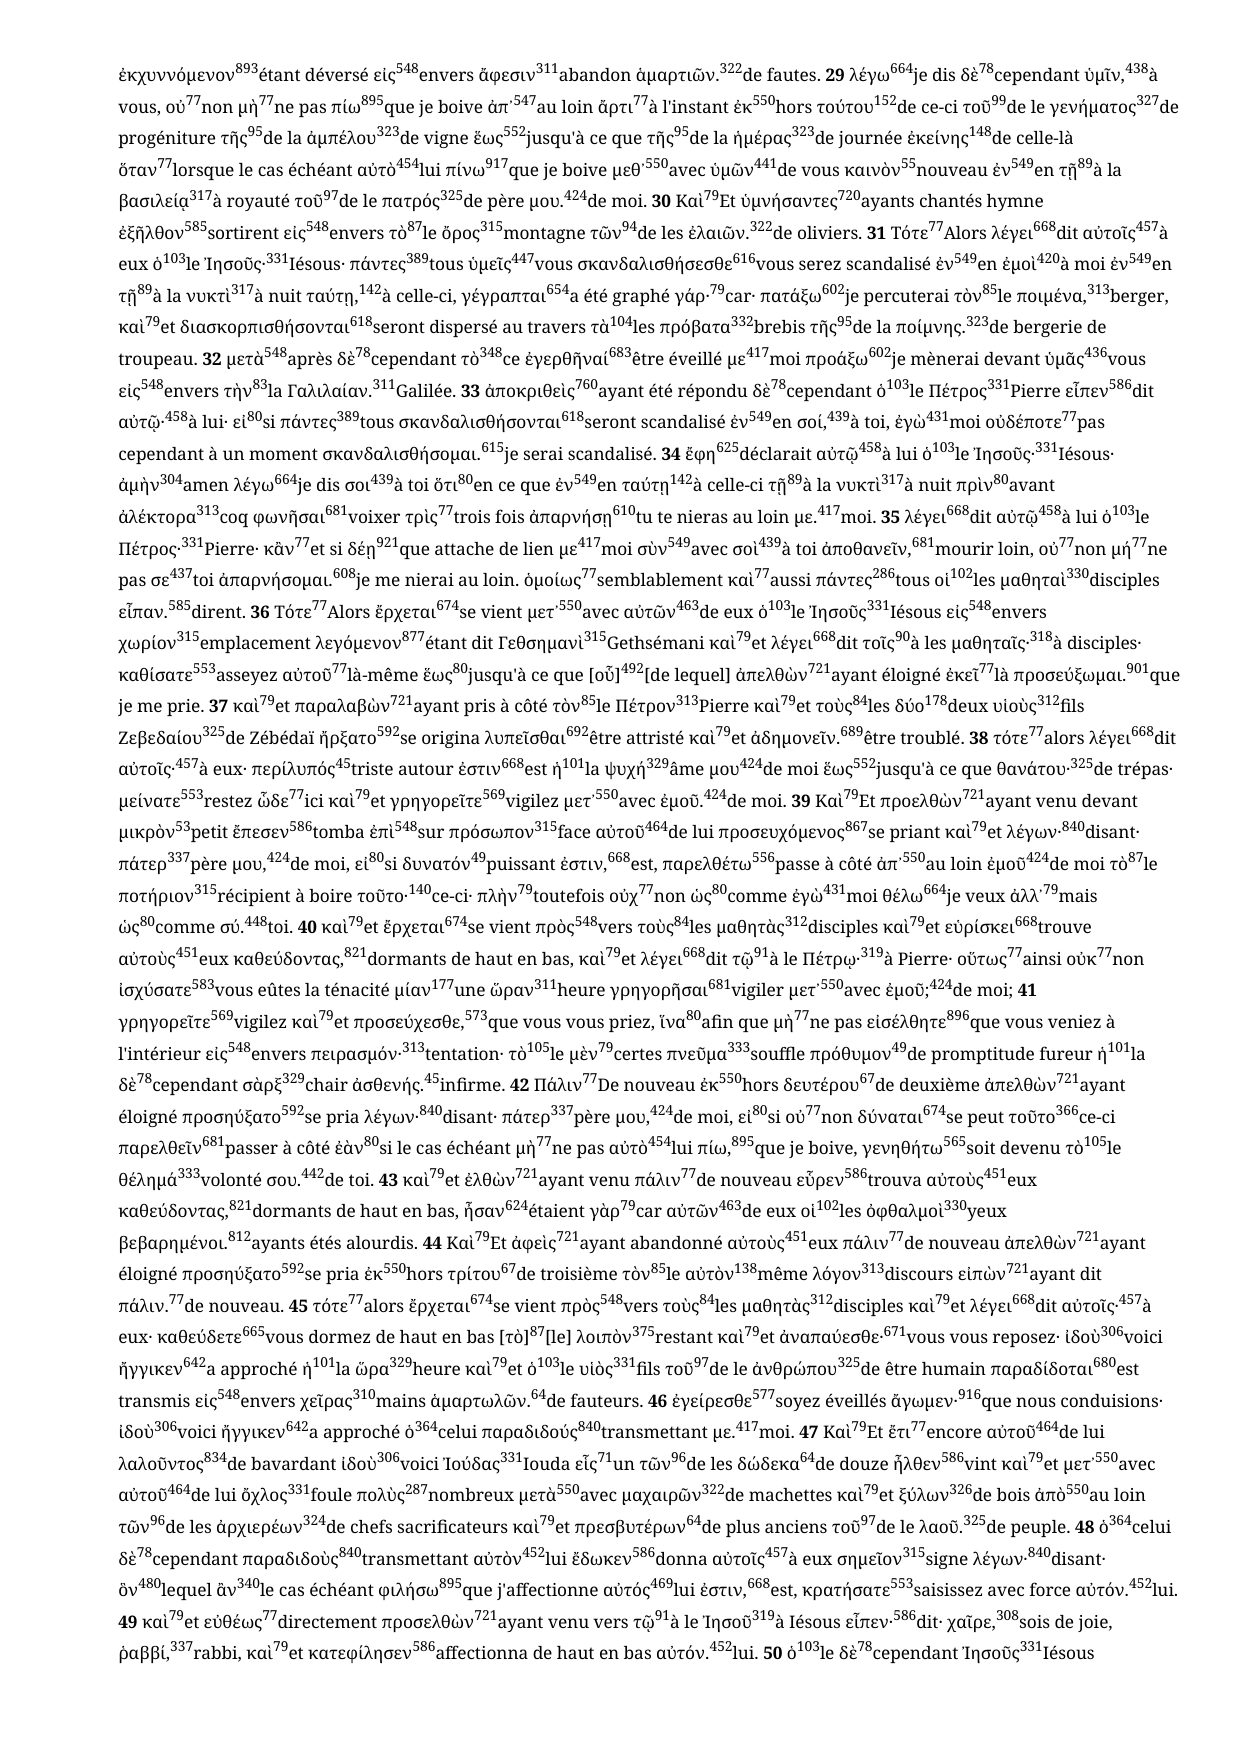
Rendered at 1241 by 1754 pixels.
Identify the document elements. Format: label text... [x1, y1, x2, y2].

text 1 Καὶ79Et ἐγένετο592se devint ὅτε80lorsque ἐτέλεσεν586acheva ὁ103le Ἰησοῦς331Iésous πάντας268tous τοὺς84les λόγους312discours τούτους,137ceux-ci, εἶπεν586dit τοῖς90à les μαθηταῖς318à disciples αὐτοῦ·464de lui· 2 οἴδατε639vous avez su ὅτι80en ce que μετὰ548après δύο176deux ἡμέρας310journées τὸ105le πάσχα333pâque γίνεται,674se devient, καὶ79et ὁ103le υἱὸς331fils τοῦ97de le ἀνθρώπου325de être humain παραδίδοται680est transmis εἰς548envers τὸ348ce σταυρωθῆναι.683être crucifié. 3 Τότε77Alors συνήχθησαν599furent mené ensemble οἱ102les ἀρχιερεῖς330chefs sacrificateurs καὶ79et οἱ102les πρεσβύτεροι70plus anciens τοῦ97de le λαοῦ325de peuple εἰς548envers τὴν83la αὐλὴν311cour τοῦ97de le ἀρχιερέως325de chef sacrificateur τοῦ492de celui λεγομένου885de étant dit Καϊάφα325de Kaiapha 4 καὶ79et συνεβουλεύσαντο591se délibérèrent ensemble ἵνα80afin que τὸν85le Ἰησοῦν313Iésous δόλῳ319à fraude κρατήσωσιν898que saisissent avec force καὶ79et ἀποκτείνωσιν·898que tuent catégoriquement· 5 ἔλεγον624disaient δέ·78cependant· μὴ77ne pas ἐν549en τῇ89à la ἑορτῇ,317à fête, ἵνα80afin que μὴ77ne pas θόρυβος331tumulte γένηται905que se devienne ἐν549en τῷ91à le λαῷ.319à peuple. 6 Τοῦ97de Le δὲ78cependant Ἰησοῦ325de Iésous γενομένου734de se ayant devenu ἐν549en Βηθανίᾳ317à Béthanie ἐν549en οἰκίᾳ317à maison d'habitation Σίμωνος325de Simon τοῦ97de le λεπροῦ,16de lépreux, 7 προσῆλθεν586vint vers αὐτῷ458à lui γυνὴ329femme ἔχουσα838ayante ἀλάβαστρον315alabastre μύρου327de onguent βαρυτίμου18de lourd de valeur καὶ79et κατέχεεν586versa de haut en bas ἐπὶ550sur τῆς95de la κεφαλῆς323de tête αὐτοῦ464de lui ἀνακειμένου.861de se couchant de bas en haut. 8 ἰδόντες720ayants vus δὲ78cependant οἱ102les μαθηταὶ330disciples ἠγανάκτησαν585irritèrent beaucoup λέγοντες·839disants· εἰς548envers τί399quel ἡ101la ἀπώλεια329perte complète αὕτη;154celle-ci; 9 ἐδύνατο631se pouvait γὰρ79car τοῦτο366ce-ci πραθῆναι683être vendu πολλοῦ386de nombreux καὶ79et δοθῆναι683être donné πτωχοῖς.58à pauvres. 10 Γνοὺς721Ayant connu δὲ78cependant ὁ103le Ἰησοῦς331Iésous εἶπεν586dit αὐτοῖς·457à eux· τί399quel κόπους312frappements παρέχετε665vous fournissez τῇ89à la γυναικί;317à femme; ἔργον315travail γὰρ79car καλὸν6beau ἠργάσατο592se mit au travail εἰς548envers ἐμέ·417moi· 11 πάντοτε77en tout moment γὰρ79car τοὺς84les πτωχοὺς52pauvres ἔχετε665vous avez μεθ᾽550avec ἑαυτῶν,521de vous-mêmes, ἐμὲ417moi δὲ78cependant οὐ77non πάντοτε77en tout moment ἔχετε·665vous avez· 12 βαλοῦσα719ayante jetée γὰρ79car αὕτη362celle-ci τὸ87le μύρον315onguent τοῦτο140ce-ci ἐπὶ550sur τοῦ99de le σώματός327de corps μου424de moi πρὸς548vers τὸ348ce ἐνταφιάσαι681enterrer με417moi ἐποίησεν.586fit. 13 ἀμὴν304amen λέγω664je dis ὑμῖν,438à vous, ὅπου80là où ἐὰν340si le cas échéant κηρυχθῇ911que soit annoncé τὸ105le εὐαγγέλιον333évangile τοῦτο158ce-ci ἐν549en ὅλῳ275à tout entier τῷ91à le κόσμῳ,319à monde, λαληθήσεται619sera bavardé καὶ77aussi ὃ482lequel ἐποίησεν586fit αὕτη362celle-ci εἰς548envers μνημόσυνον315souvenance αὐτῆς.462de elle. 14 Τότε77Alors πορευθεὶς760ayant été allé εἷς71un τῶν96de les δώδεκα,64de douze, ὁ498celui λεγόμενος891étant dit Ἰούδας331Iouda Ἰσκαριώτης,331Iskariote, πρὸς548vers τοὺς84les ἀρχιερεῖς312chefs sacrificateurs 15 εἶπεν·586dit· τί399quel θέλετέ665vous voulez μοι420à moi δοῦναι,681donner, κἀγὼ431et moi ὑμῖν438à vous παραδώσω602je transmettrai αὐτόν;452lui; οἱ468ceux δὲ78cependant ἔστησαν585dressèrent αὐτῷ458à lui τριάκοντα180trente ἀργύρια.314objets d'argents. 16 καὶ79et ἀπὸ547au loin τότε77alors ἐζήτει625cherchait εὐκαιρίαν311moment de bien ἵνα80afin que αὐτὸν452lui παραδῷ.899que transmette. 17 Τῇ89à La δὲ78cependant πρώτῃ57à première τῶν98de les ἀζύμων66de sans levains προσῆλθον585vinrent vers οἱ102les μαθηταὶ330disciples τῷ91à le Ἰησοῦ319à Iésous λέγοντες·839disants· ποῦ77où? θέλεις666tu veux ἑτοιμάσωμέν894que nous préparions σοι439à toi φαγεῖν681manger τὸ87le πάσχα;315pâque; 18 ὁ469celui δὲ78cependant εἶπεν·586dit· ὑπάγετε569dirigez en arrière εἰς548envers τὴν83la πόλιν311cité πρὸς548vers τὸν85le δεῖνα373un tel καὶ79et εἴπατε553dites αὐτῷ·458à lui· ὁ103le διδάσκαλος331enseignant λέγει·668dit· ὁ103le καιρός331moment μου424de moi ἐγγύς77proche ἐστιν,668est, πρὸς548vers σὲ437toi ποιῶ664je fais τὸ87le πάσχα315pâque μετὰ550avec τῶν96de les μαθητῶν324de disciples μου.424de moi. 19 καὶ79et ἐποίησαν585firent οἱ102les μαθηταὶ330disciples ὡς80comme συνέταξεν586ordonnança avec αὐτοῖς457à eux ὁ103le Ἰησοῦς331Iésous καὶ79et ἡτοίμασαν585préparèrent τὸ87le πάσχα.315pâque. 20 Ὀψίας63de Tardive δὲ78cependant γενομένης732de se ayante devenue ἀνέκειτο631se couchait de bas en haut μετὰ550avec τῶν96de les δώδεκα.64de douze. 21 καὶ79et ἐσθιόντων833de mangeants αὐτῶν463de eux εἶπεν·586dit· ἀμὴν304amen λέγω664je dis ὑμῖν438à vous ὅτι80en ce que εἷς71un ἐξ550hors ὑμῶν441de vous παραδώσει606transmettra με.417moi. 22 καὶ79et λυπούμενοι890étants attristés σφόδρα77véhémentement ἤρξαντο591se originèrent λέγειν689dire αὐτῷ458à lui εἷς71un ἕκαστος·287chacun· μήτι340ne serait-ce que ἐγώ431moi εἰμι,664je suis, κύριε;337Maître; 23 ὁ469celui δὲ78cependant ἀποκριθεὶς760ayant été répondu εἶπεν·586dit· ὁ364celui ἐμβάψας721ayant trempé dedans μετ᾽550avec ἐμοῦ424de moi τὴν83la χεῖρα311main ἐν549en τῷ93à le τρυβλίῳ321à bol οὗτός364celui-ci με417moi παραδώσει.606transmettra. 24 ὁ103le μὲν79certes υἱὸς331fils τοῦ97de le ἀνθρώπου325de être humain ὑπάγει668dirige en arrière καθὼς77de haut en bas comme γέγραπται654a été graphé περὶ550autour αὐτοῦ,464de lui, οὐαὶ304Ouai δὲ78cependant τῷ91à le ἀνθρώπῳ319à être humain ἐκείνῳ144à celui-là δι᾽550par οὗ492de lequel ὁ103le υἱὸς331fils τοῦ97de le ἀνθρώπου325de être humain παραδίδοται·680est transmis· καλὸν49beau ἦν625était αὐτῷ458à lui εἰ80si οὐκ77non ἐγεννήθη600fut engendré ὁ103le ἄνθρωπος331être humain ἐκεῖνος.156celui-là. 25 ἀποκριθεὶς760ayant été répondu δὲ78cependant Ἰούδας331Iouda ὁ498celui παραδιδοὺς840transmettant αὐτὸν452lui εἶπεν·586dit· μήτι340ne serait-ce que ἐγώ431moi εἰμι,664je suis, ῥαββί;337rabbi; λέγει668dit αὐτῷ·458à lui· σὺ448toi εἶπας.584tu dis. 26 Ἐσθιόντων833de Mangeants δὲ78cependant αὐτῶν463de eux λαβὼν721ayant pris ὁ103le Ἰησοῦς331Iésous ἄρτον313pain καὶ79et εὐλογήσας721ayant élogié ἔκλασεν586cassa καὶ79et δοὺς721ayant donné τοῖς90à les μαθηταῖς318à disciples εἶπεν·586dit· λάβετε553prenez φάγετε,553mangez, τοῦτό366ce-ci ἐστιν668est τὸ105le σῶμά333corps μου.424de moi. 27 καὶ79et λαβὼν721ayant pris ποτήριον315récipient à boire καὶ79et εὐχαριστήσας721ayant rendu grâce ἔδωκεν586donna αὐτοῖς457à eux λέγων·840disant· πίετε553buvez ἐξ550hors αὐτοῦ466de lui πάντες,389tous, 28 τοῦτο366ce-ci γάρ79car ἐστιν668est τὸ105le αἷμά333sang μου424de moi τῆς95de la διαθήκης323de disposition τὸ366ce περὶ550autour πολλῶν383de nombreux ἐκχυννόμενον893étant déversé εἰς548envers ἄφεσιν311abandon ἁμαρτιῶν.322de fautes. 29 λέγω664je dis δὲ78cependant ὑμῖν,438à vous, οὐ77non μὴ77ne pas πίω895que je boive ἀπ᾽547au loin ἄρτι77à l'instant ἐκ550hors τούτου152de ce-ci τοῦ99de le γενήματος327de progéniture τῆς95de la ἀμπέλου323de vigne ἕως552jusqu'à ce que τῆς95de la ἡμέρας323de journée ἐκείνης148de celle-là ὅταν77lorsque le cas échéant αὐτὸ454lui πίνω917que je boive μεθ᾽550avec ὑμῶν441de vous καινὸν55nouveau ἐν549en τῇ89à la βασιλείᾳ317à royauté τοῦ97de le πατρός325de père μου.424de moi. 30 Καὶ79Et ὑμνήσαντες720ayants chantés hymne ἐξῆλθον585sortirent εἰς548envers τὸ87le ὄρος315montagne τῶν94de les ἐλαιῶν.322de oliviers. 31 Τότε77Alors λέγει668dit αὐτοῖς457à eux ὁ103le Ἰησοῦς·331Iésous· πάντες389tous ὑμεῖς447vous σκανδαλισθήσεσθε616vous serez scandalisé ἐν549en ἐμοὶ420à moi ἐν549en τῇ89à la νυκτὶ317à nuit ταύτῃ,142à celle-ci, γέγραπται654a été graphé γάρ·79car· πατάξω602je percuterai τὸν85le ποιμένα,313berger, καὶ79et διασκορπισθήσονται618seront dispersé au travers τὰ104les πρόβατα332brebis τῆς95de la ποίμνης.323de bergerie de troupeau. 32 μετὰ548après δὲ78cependant τὸ348ce ἐγερθῆναί683être éveillé με417moi προάξω602je mènerai devant ὑμᾶς436vous εἰς548envers τὴν83la Γαλιλαίαν.311Galilée. 33 ἀποκριθεὶς760ayant été répondu δὲ78cependant ὁ103le Πέτρος331Pierre εἶπεν586dit αὐτῷ·458à lui· εἰ80si πάντες389tous σκανδαλισθήσονται618seront scandalisé ἐν549en σοί,439à toi, ἐγὼ431moi οὐδέποτε77pas cependant à un moment σκανδαλισθήσομαι.615je serai scandalisé. 34 ἔφη625déclarait αὐτῷ458à lui ὁ103le Ἰησοῦς·331Iésous· ἀμὴν304amen λέγω664je dis σοι439à toi ὅτι80en ce que ἐν549en ταύτῃ142à celle-ci τῇ89à la νυκτὶ317à nuit πρὶν80avant ἀλέκτορα313coq φωνῆσαι681voixer τρὶς77trois fois ἀπαρνήσῃ610tu te nieras au loin με.417moi. 35 λέγει668dit αὐτῷ458à lui ὁ103le Πέτρος·331Pierre· κἂν77et si δέῃ921que attache de lien με417moi σὺν549avec σοὶ439à toi ἀποθανεῖν,681mourir loin, οὐ77non μή77ne pas σε437toi ἀπαρνήσομαι.608je me nierai au loin. ὁμοίως77semblablement καὶ77aussi πάντες286tous οἱ102les μαθηταὶ330disciples εἶπαν.585dirent. 36 Τότε77Alors ἔρχεται674se vient μετ᾽550avec αὐτῶν463de eux ὁ103le Ἰησοῦς331Iésous εἰς548envers χωρίον315emplacement λεγόμενον877étant dit Γεθσημανὶ315Gethsémani καὶ79et λέγει668dit τοῖς90à les μαθηταῖς·318à disciples· καθίσατε553asseyez αὐτοῦ77là-même ἕως80jusqu'à ce que [οὗ]492[de lequel] ἀπελθὼν721ayant éloigné ἐκεῖ77là προσεύξωμαι.901que je me prie. 37 καὶ79et παραλαβὼν721ayant pris à côté τὸν85le Πέτρον313Pierre καὶ79et τοὺς84les δύο178deux υἱοὺς312fils Ζεβεδαίου325de Zébédaï ἤρξατο592se origina λυπεῖσθαι692être attristé καὶ79et ἀδημονεῖν.689être troublé. 38 τότε77alors λέγει668dit αὐτοῖς·457à eux· περίλυπός45triste autour ἐστιν668est ἡ101la ψυχή329âme μου424de moi ἕως552jusqu'à ce que θανάτου·325de trépas· μείνατε553restez ὧδε77ici καὶ79et γρηγορεῖτε569vigilez μετ᾽550avec ἐμοῦ.424de moi. 39 Καὶ79Et προελθὼν721ayant venu devant μικρὸν53petit ἔπεσεν586tomba ἐπὶ548sur πρόσωπον315face αὐτοῦ464de lui προσευχόμενος867se priant καὶ79et λέγων·840disant· πάτερ337père μου,424de moi, εἰ80si δυνατόν49puissant ἐστιν,668est, παρελθέτω556passe à côté ἀπ᾽550au loin ἐμοῦ424de moi τὸ87le ποτήριον315récipient à boire τοῦτο·140ce-ci· πλὴν79toutefois οὐχ77non ὡς80comme ἐγὼ431moi θέλω664je veux ἀλλ᾽79mais ὡς80comme σύ.448toi. 40 καὶ79et ἔρχεται674se vient πρὸς548vers τοὺς84les μαθητὰς312disciples καὶ79et εὑρίσκει668trouve αὐτοὺς451eux καθεύδοντας,821dormants de haut en bas, καὶ79et λέγει668dit τῷ91à le Πέτρῳ·319à Pierre· οὕτως77ainsi οὐκ77non ἰσχύσατε583vous eûtes la ténacité μίαν177une ὥραν311heure γρηγορῆσαι681vigiler μετ᾽550avec ἐμοῦ;424de moi; 41 γρηγορεῖτε569vigilez καὶ79et προσεύχεσθε,573que vous vous priez, ἵνα80afin que μὴ77ne pas εἰσέλθητε896que vous veniez à l'intérieur εἰς548envers πειρασμόν·313tentation· τὸ105le μὲν79certes πνεῦμα333souffle πρόθυμον49de promptitude fureur ἡ101la δὲ78cependant σὰρξ329chair ἀσθενής.45infirme. 42 Πάλιν77De nouveau ἐκ550hors δευτέρου67de deuxième ἀπελθὼν721ayant éloigné προσηύξατο592se pria λέγων·840disant· πάτερ337père μου,424de moi, εἰ80si οὐ77non δύναται674se peut τοῦτο366ce-ci παρελθεῖν681passer à côté ἐὰν80si le cas échéant μὴ77ne pas αὐτὸ454lui πίω,895que je boive, γενηθήτω565soit devenu τὸ105le θέλημά333volonté σου.442de toi. 43 καὶ79et ἐλθὼν721ayant venu πάλιν77de nouveau εὗρεν586trouva αὐτοὺς451eux καθεύδοντας,821dormants de haut en bas, ἦσαν624étaient γὰρ79car αὐτῶν463de eux οἱ102les ὀφθαλμοὶ330yeux βεβαρημένοι.812ayants étés alourdis. 44 Καὶ79Et ἀφεὶς721ayant abandonné αὐτοὺς451eux πάλιν77de nouveau ἀπελθὼν721ayant éloigné προσηύξατο592se pria ἐκ550hors τρίτου67de troisième τὸν85le αὐτὸν138même λόγον313discours εἰπὼν721ayant dit πάλιν.77de nouveau. 45 τότε77alors ἔρχεται674se vient πρὸς548vers τοὺς84les μαθητὰς312disciples καὶ79et λέγει668dit αὐτοῖς·457à eux· καθεύδετε665vous dormez de haut en bas [τὸ]87[le] λοιπὸν375restant καὶ79et ἀναπαύεσθε·671vous vous reposez· ἰδοὺ306voici ἤγγικεν642a approché ἡ101la ὥρα329heure καὶ79et ὁ103le υἱὸς331fils τοῦ97de le ἀνθρώπου325de être humain παραδίδοται680est transmis εἰς548envers χεῖρας310mains ἁμαρτωλῶν.64de fauteurs. 46 ἐγείρεσθε577soyez éveillés ἄγωμεν·916que nous conduisions· ἰδοὺ306voici ἤγγικεν642a approché ὁ364celui παραδιδούς840transmettant με.417moi. 47 Καὶ79Et ἔτι77encore αὐτοῦ464de lui λαλοῦντος834de bavardant ἰδοὺ306voici Ἰούδας331Iouda εἷς71un τῶν96de les δώδεκα64de douze ἦλθεν586vint καὶ79et μετ᾽550avec αὐτοῦ464de lui ὄχλος331foule πολὺς287nombreux μετὰ550avec μαχαιρῶν322de machettes καὶ79et ξύλων326de bois ἀπὸ550au loin τῶν96de les ἀρχιερέων324de chefs sacrificateurs καὶ79et πρεσβυτέρων64de plus anciens τοῦ97de le λαοῦ.325de peuple. 48 ὁ364celui δὲ78cependant παραδιδοὺς840transmettant αὐτὸν452lui ἔδωκεν586donna αὐτοῖς457à eux σημεῖον315signe λέγων·840disant· ὃν480lequel ἂν340le cas échéant φιλήσω895que j'affectionne αὐτός469lui ἐστιν,668est, κρατήσατε553saisissez avec force αὐτόν.452lui. 49 καὶ79et εὐθέως77directement προσελθὼν721ayant venu vers τῷ91à le Ἰησοῦ319à Iésous εἶπεν·586dit· χαῖρε,308sois de joie, ῥαββί,337rabbi, καὶ79et κατεφίλησεν586affectionna de haut en bas αὐτόν.452lui. 50 ὁ103le δὲ78cependant Ἰησοῦς331Iésous εἶπεν586dit αὐτῷ·458à lui· ἑταῖρε,337compagnon, ἐφ᾽548sur ὃ482lequel πάρει.666tu es à côté. τότε77alors προσελθόντες720ayants venus vers ἐπέβαλον585surjetèrent τὰς242les χεῖρας310mains ἐπὶ548sur τὸν85le Ἰησοῦν313Iésous καὶ79et ἐκράτησαν585saisirent avec force αὐτόν.452lui. 51 Καὶ79Et ἰδοὺ306voici εἷς71un τῶν357de ceux μετὰ550avec Ἰησοῦ325de Iésous ἐκτείνας721ayant étendu τὴν243la χεῖρα311main ἀπέσπασεν586tira loin τὴν83la μάχαιραν311machette αὐτοῦ464de lui καὶ79et πατάξας721ayant percuté τὸν85le δοῦλον313mâle esclave τοῦ97de le ἀρχιερέως325de chef sacrificateur ἀφεῖλεν586saisit au loin αὐτοῦ464de lui τὸ87le ὠτίον.315bout d'oreille. 52 τότε77alors λέγει668dit αὐτῷ458à lui ὁ103le Ἰησοῦς·331Iésous· ἀπόστρεψον554détourne τὴν83la μάχαιράν311machette σου442de toi εἰς548envers τὸν85le τόπον313lieu αὐτῆς·462de elle· πάντες389tous γὰρ79car οἱ363ceux λαβόντες720ayants pris μάχαιραν311machette ἐν549en μαχαίρῃ317à machette ἀπολοῦνται.611se perdront au loin. 53 ἢ79ou δοκεῖς666tu estimes ὅτι80en ce que οὐ77non δύναμαι670je me puis παρακαλέσαι681appeler à côté τὸν85le πατέρα313père μου,424de moi, καὶ79et παραστήσει606dressera à côté μοι420à moi ἄρτι77à l'instant πλείω73plus nombreusement δώδεκα176douze λεγιῶνας310légions ἀγγέλων;324de messagers; 54 πῶς77comment? οὖν79donc πληρωθῶσιν910que soient fait plénitude αἱ100les γραφαὶ328graphes ὅτι80en ce que οὕτως77ainsi δεῖ668attache de lien γενέσθαι;682se devenir; 55 Ἐν549En ἐκείνῃ142à celle-là τῇ89à la ὥρᾳ317à heure εἶπεν586dit ὁ103le Ἰησοῦς331Iésous τοῖς90à les ὄχλοις·318à foules· ὡς80comme ἐπὶ548sur λῃστὴν313pilleur ἐξήλθατε583vous sortîtes μετὰ550avec μαχαιρῶν322de machettes καὶ79et ξύλων326de bois συλλαβεῖν681prendre ensemble με;417moi; καθ᾽548selon ἡμέραν311journée ἐν549en τῷ93à le ἱερῷ321à sanctuaire ἐκαθεζόμην627je me siégeais διδάσκων840enseignant καὶ79et οὐκ77non ἐκρατήσατέ583vous saisîtes avec force με.417moi. 56 τοῦτο366ce-ci δὲ78cependant ὅλον289tout entier γέγονεν642a devenu ἵνα80afin que πληρωθῶσιν910que soient fait plénitude αἱ100les γραφαὶ328graphes τῶν96de les προφητῶν.324de prophètes. Τότε77Alors οἱ102les μαθηταὶ330disciples πάντες286tous ἀφέντες720ayants abandonnés αὐτὸν452lui ἔφυγον.585fuirent. 57 Οἱ363Ceux δὲ78cependant κρατήσαντες720ayants saisis avec force τὸν85le Ἰησοῦν313Iésous ἀπήγαγον585conduisirent au loin πρὸς548vers Καϊάφαν313Kaiapha τὸν85le ἀρχιερέα,313chef sacrificateur, ὅπου77là où οἱ102les γραμματεῖς330lettrés καὶ79et οἱ102les πρεσβύτεροι70plus anciens συνήχθησαν.599furent mené ensemble. 58 ὁ103le δὲ78cependant Πέτρος331Pierre ἠκολούθει625suivait αὐτῷ458à lui ἀπὸ547au loin μακρόθεν77à distance ἕως552jusqu'à ce que τῆς95de la αὐλῆς323de cour τοῦ97de le ἀρχιερέως325de chef sacrificateur καὶ79et εἰσελθὼν721ayant venu à l'intérieur ἔσω77dedans ἐκάθητο631se était assis μετὰ550avec τῶν96de les ὑπηρετῶν324de ministres ἰδεῖν681voir τὸ87le τέλος.315achèvement. 59 Οἱ102Les δὲ78cependant ἀρχιερεῖς330chefs sacrificateurs καὶ79et τὸ105le συνέδριον333sanhédrin ὅλον289tout entier ἐζήτουν624cherchaient ψευδομαρτυρίαν311faux témoignage κατὰ550contre τοῦ97de le Ἰησοῦ325de Iésous ὅπως80de telle manière que αὐτὸν452lui θανατώσωσιν,898que mettent à trépas, 60 καὶ79et οὐχ77non εὗρον585trouvèrent πολλῶν280de nombreux προσελθόντων715de ayants venus vers ψευδομαρτύρων.324de faux témoins. ὕστερον77postérieurement δὲ78cependant προσελθόντες720ayants venus vers δύο70deux 61 εἶπαν·585dirent· οὗτος364celui-ci ἔφη·625déclarait· δύναμαι670je me puis καταλῦσαι681délier vers le bas τὸν85le ναὸν313temple τοῦ97de le θεοῦ325de Dieu καὶ79et διὰ550par τριῶν188de trois ἡμερῶν322de journées οἰκοδομῆσαι.681édifier en maison. 62 καὶ79et ἀναστὰς721ayant redressé ὁ103le ἀρχιερεὺς331chef sacrificateur εἶπεν586dit αὐτῷ·458à lui· οὐδὲν375aucun ἀποκρίνῃ672tu te réponds τί399quel οὗτοί363ceux-ci σου442de toi καταμαρτυροῦσιν;667témoignent contre; 63 ὁ103le δὲ78cependant Ἰησοῦς331Iésous ἐσιώπα.625silençait. καὶ79et ὁ103le ἀρχιερεὺς331chef sacrificateur εἶπεν586dit αὐτῷ·458à lui· ἐξορκίζω664j'exorcise σε437toi κατὰ550contre τοῦ97de le θεοῦ325de Dieu τοῦ358de celui ζῶντος834de vivant ἵνα80afin que ἡμῖν419à nous εἴπῃς897que tu dises εἰ80si σὺ448toi εἶ666tu es ὁ103le χριστὸς331Christ ὁ103le υἱὸς331fils τοῦ97de le θεοῦ.325de Dieu. 64 λέγει668dit αὐτῷ458à lui ὁ103le Ἰησοῦς·331Iésous· σὺ448toi εἶπας.584tu dis. πλὴν79toutefois λέγω664je dis ὑμῖν·438à vous· ἀπ᾽547au loin ἄρτι77à l'instant ὄψεσθε609vous vous verrez τὸν85le υἱὸν313fils τοῦ97de le ἀνθρώπου325de être humain καθήμενον849se étant assis ἐκ550hors δεξιῶν66de droits τῆς95de la δυνάμεως323de puissance καὶ79et ἐρχόμενον849se venant ἐπὶ550sur τῶν94de les νεφελῶν322de nuées τοῦ97de le οὐρανοῦ.325de ciel. 65 Τότε77Alors ὁ103le ἀρχιερεὺς331chef sacrificateur διέρρηξεν586fracassa à travers τὰ86les ἱμάτια314himations αὐτοῦ464de lui λέγων·840disant· ἐβλασφήμησεν·586blasphéma· τί399quel ἔτι77encore χρείαν311besoin ἔχομεν663nous avons μαρτύρων;324de témoins; ἴδε306voici νῦν77maintenant ἠκούσατε583vous écoutâtes τὴν83la βλασφημίαν·311blasphémie· 66 τί399quel ὑμῖν438à vous δοκεῖ;668estime; οἱ363ceux δὲ78cependant ἀποκριθέντες759ayants étés répondus εἶπαν·585dirent· ἔνοχος47tenu au-dedans θανάτου325de trépas ἐστίν.668est. 67 Τότε77Alors ἐνέπτυσαν585crachèrent envers εἰς548envers τὸ87le πρόσωπον315face αὐτοῦ464de lui καὶ79et ἐκολάφισαν585tabassèrent αὐτόν,452lui, οἱ468ceux δὲ78cependant ἐράπισαν585giflèrent 68 λέγοντες·839disants· προφήτευσον554prophétise ἡμῖν,419à nous, χριστέ,337Christ, τίς410quel ἐστιν668est ὁ364celui παίσας721ayant frappé σε;437toi; 69 Ὁ103Le δὲ78cependant Πέτρος331Pierre ἐκάθητο631se était assis ἔξω77au-dehors ἐν549en τῇ89à la αὐλῇ·317à cour· καὶ79et προσῆλθεν586vint vers αὐτῷ458à lui μία195une παιδίσκη329jeune servante λέγουσα·838disante· καὶ77aussi σὺ448toi ἦσθα629tu te étais μετὰ550avec Ἰησοῦ325de Iésous τοῦ97de le Γαλιλαίου.65de Galiléen. 70 ὁ469celui δὲ78cependant ἠρνήσατο592se nia ἔμπροσθεν552en devers πάντων383de tous λέγων·840disant· οὐκ77non οἶδα638j'ai su τί399quel λέγεις.666tu dis. 71 Ἐξελθόντα707Ayant sorti δὲ78cependant εἰς548envers τὸν85le πυλῶνα313portail εἶδεν586vit αὐτὸν452lui ἄλλη388autre καὶ79et λέγει668dit τοῖς351à ceux ἐκεῖ·77là· οὗτος364celui-ci ἦν625était μετὰ550avec Ἰησοῦ325de Iésous τοῦ97de le Ναζωραίου.325de Nazoréen. 72 καὶ79et πάλιν77de nouveau ἠρνήσατο592se nia μετὰ550avec ὅρκου325de serment ὅτι80en ce que οὐκ77non οἶδα638j'ai su τὸν85le ἄνθρωπον.313être humain. 73 Μετὰ548Après μικρὸν55petit δὲ78cependant προσελθόντες720ayants venus vers οἱ363ceux ἑστῶτες782ayants dressés εἶπον585dirent τῷ91à le Πέτρῳ·319à Pierre· ἀληθῶς77vraiment καὶ77aussi σὺ448toi ἐξ550hors αὐτῶν463de eux εἶ,666tu es, καὶ77aussi γὰρ79car ἡ101la λαλιά329bavardage σου442de toi δῆλόν53évident σε437toi ποιεῖ.668fait. 74 τότε77alors ἤρξατο592se origina καταθεματίζειν689anathématiser de haut en bas καὶ79et ὀμνύειν689jurer ὅτι80en ce que οὐκ77non οἶδα638j'ai su τὸν85le ἄνθρωπον.313être humain. καὶ79et εὐθέως77directement ἀλέκτωρ331coq ἐφώνησεν.586voixa. 75 καὶ79et ἐμνήσθη600fut mémorisé ὁ103le Πέτρος331Pierre τοῦ99de le ῥήματος327de oral Ἰησοῦ325de Iésous εἰρηκότος778de ayant dit ὅτι80en ce que πρὶν80avant ἀλέκτορα313coq φωνῆσαι681voixer τρὶς77trois fois ἀπαρνήσῃ610tu te nieras au loin με·417moi· καὶ79et ἐξελθὼν721ayant sorti ἔξω77au-dehors ἔκλαυσεν586pleura πικρῶς.77amèrement. [118, 59, 1181, 1665]
